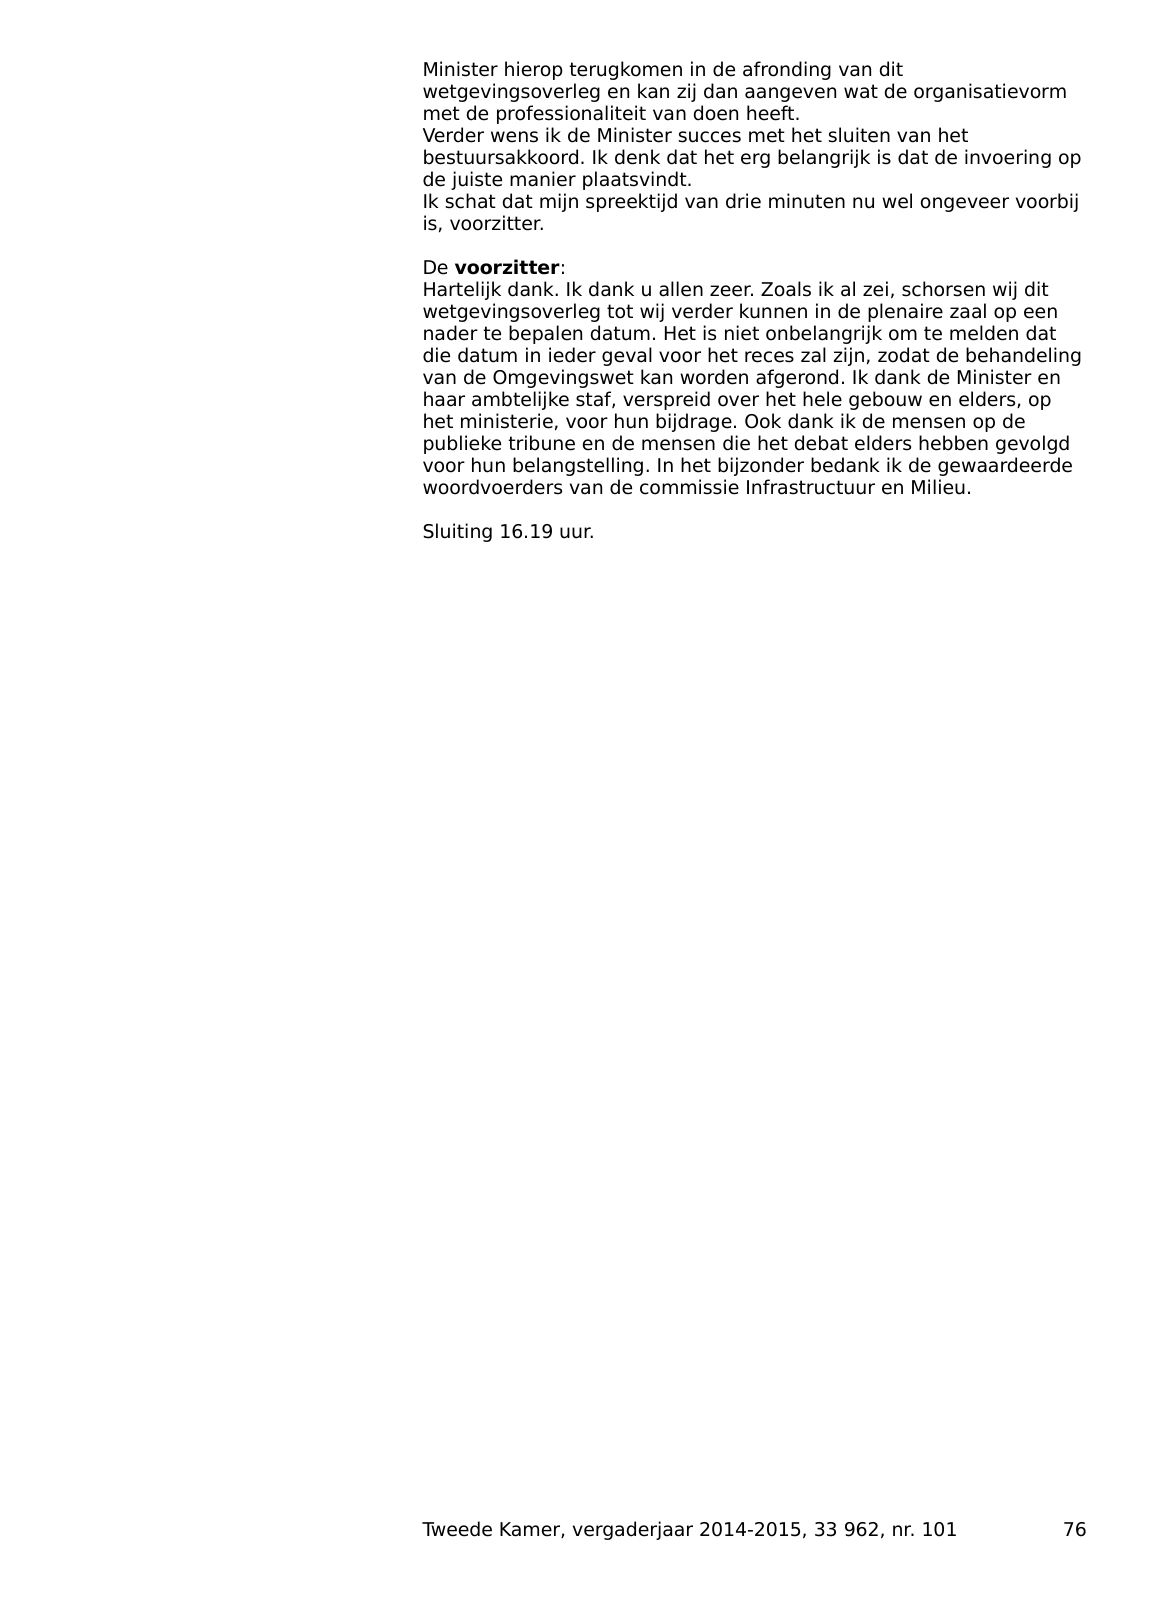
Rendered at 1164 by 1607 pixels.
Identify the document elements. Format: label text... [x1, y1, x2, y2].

text Sluiting 16.19 uur. [422, 521, 1087, 543]
text Minister hierop terugkomen in de afronding van dit wetgevingsoverleg en kan zij dan aangeven wat de organisatievorm met de professionaliteit van doen heeft. [422, 59, 1087, 125]
text Ik schat dat mijn spreektijd van drie minuten nu wel ongeveer voorbij is, voorzitter. [422, 191, 1087, 235]
text De voorzitter: [422, 257, 1087, 279]
text Verder wens ik de Minister succes met het sluiten van het bestuursakkoord. Ik denk dat het erg belangrijk is dat de invoering op de juiste manier plaatsvindt. [422, 125, 1087, 191]
text Hartelijk dank. Ik dank u allen zeer. Zoals ik al zei, schorsen wij dit wetgevingsoverleg tot wij verder kunnen in de plenaire zaal op een nader te bepalen datum. Het is niet onbelangrijk om te melden dat die datum in ieder geval voor het reces zal zijn, zodat de behandeling van de Omgevingswet kan worden afgerond. Ik dank de Minister en haar ambtelijke staf, verspreid over het hele gebouw en elders, op het ministerie, voor hun bijdrage. Ook dank ik de mensen op de publieke tribune en de mensen die het debat elders hebben gevolgd voor hun belangstelling. In het bijzonder bedank ik de gewaardeerde woordvoerders van de commissie Infrastructuur en Milieu. [422, 279, 1087, 499]
